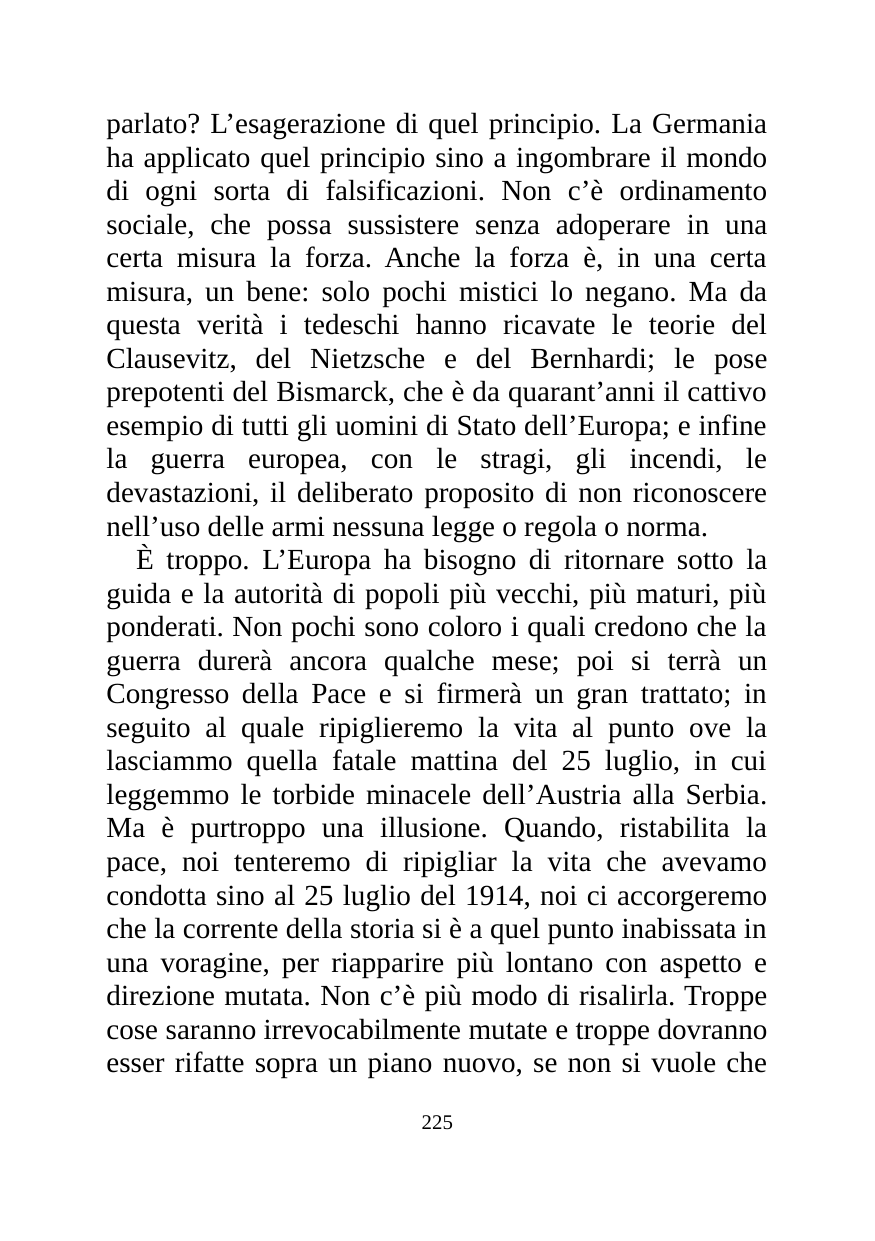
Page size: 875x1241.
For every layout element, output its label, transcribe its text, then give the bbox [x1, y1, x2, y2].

text parlato? L’esagerazione di quel principio. La Germania ha applicato quel principio sino a ingombrare il mondo di ogni sorta di falsificazioni. Non c’è ordinamento sociale, che possa sussistere senza adoperare in una certa misura la forza. Anche la forza è, in una certa misura, un bene: solo pochi mistici lo negano. Ma da questa verità i tedeschi hanno ricavate le teorie del Clausevitz, del Nietzsche e del Bernhardi; le pose prepotenti del Bismarck, che è da quarant’anni il cattivo esempio di tutti gli uomini di Stato dell’Europa; e infine la guerra europea, con le stragi, gli incendi, le devastazioni, il deliberato proposito di non riconoscere nell’uso delle armi nessuna legge o regola o norma. [106, 106, 768, 542]
text È troppo. L’Europa ha bisogno di ritornare sotto la guida e la autorità di popoli più vecchi, più maturi, più ponderati. Non pochi sono coloro i quali credono che la guerra durerà ancora qualche mese; poi si terrà un Congresso della Pace e si firmerà un gran trattato; in seguito al quale ripiglieremo la vita al punto ove la lasciammo quella fatale mattina del 25 luglio, in cui leggemmo le torbide minacele dell’Austria alla Serbia. Ma è purtroppo una illusione. Quando, ristabilita la pace, noi tenteremo di ripigliar la vita che avevamo condotta sino al 25 luglio del 1914, noi ci accorgeremo che la corrente della storia si è a quel punto inabissata in una voragine, per riapparire più lontano con aspetto e direzione mutata. Non c’è più modo di risalirla. Troppe cose saranno irrevocabilmente mutate e troppe dovranno esser rifatte sopra un piano nuovo, se non si vuole che [106, 542, 768, 1079]
